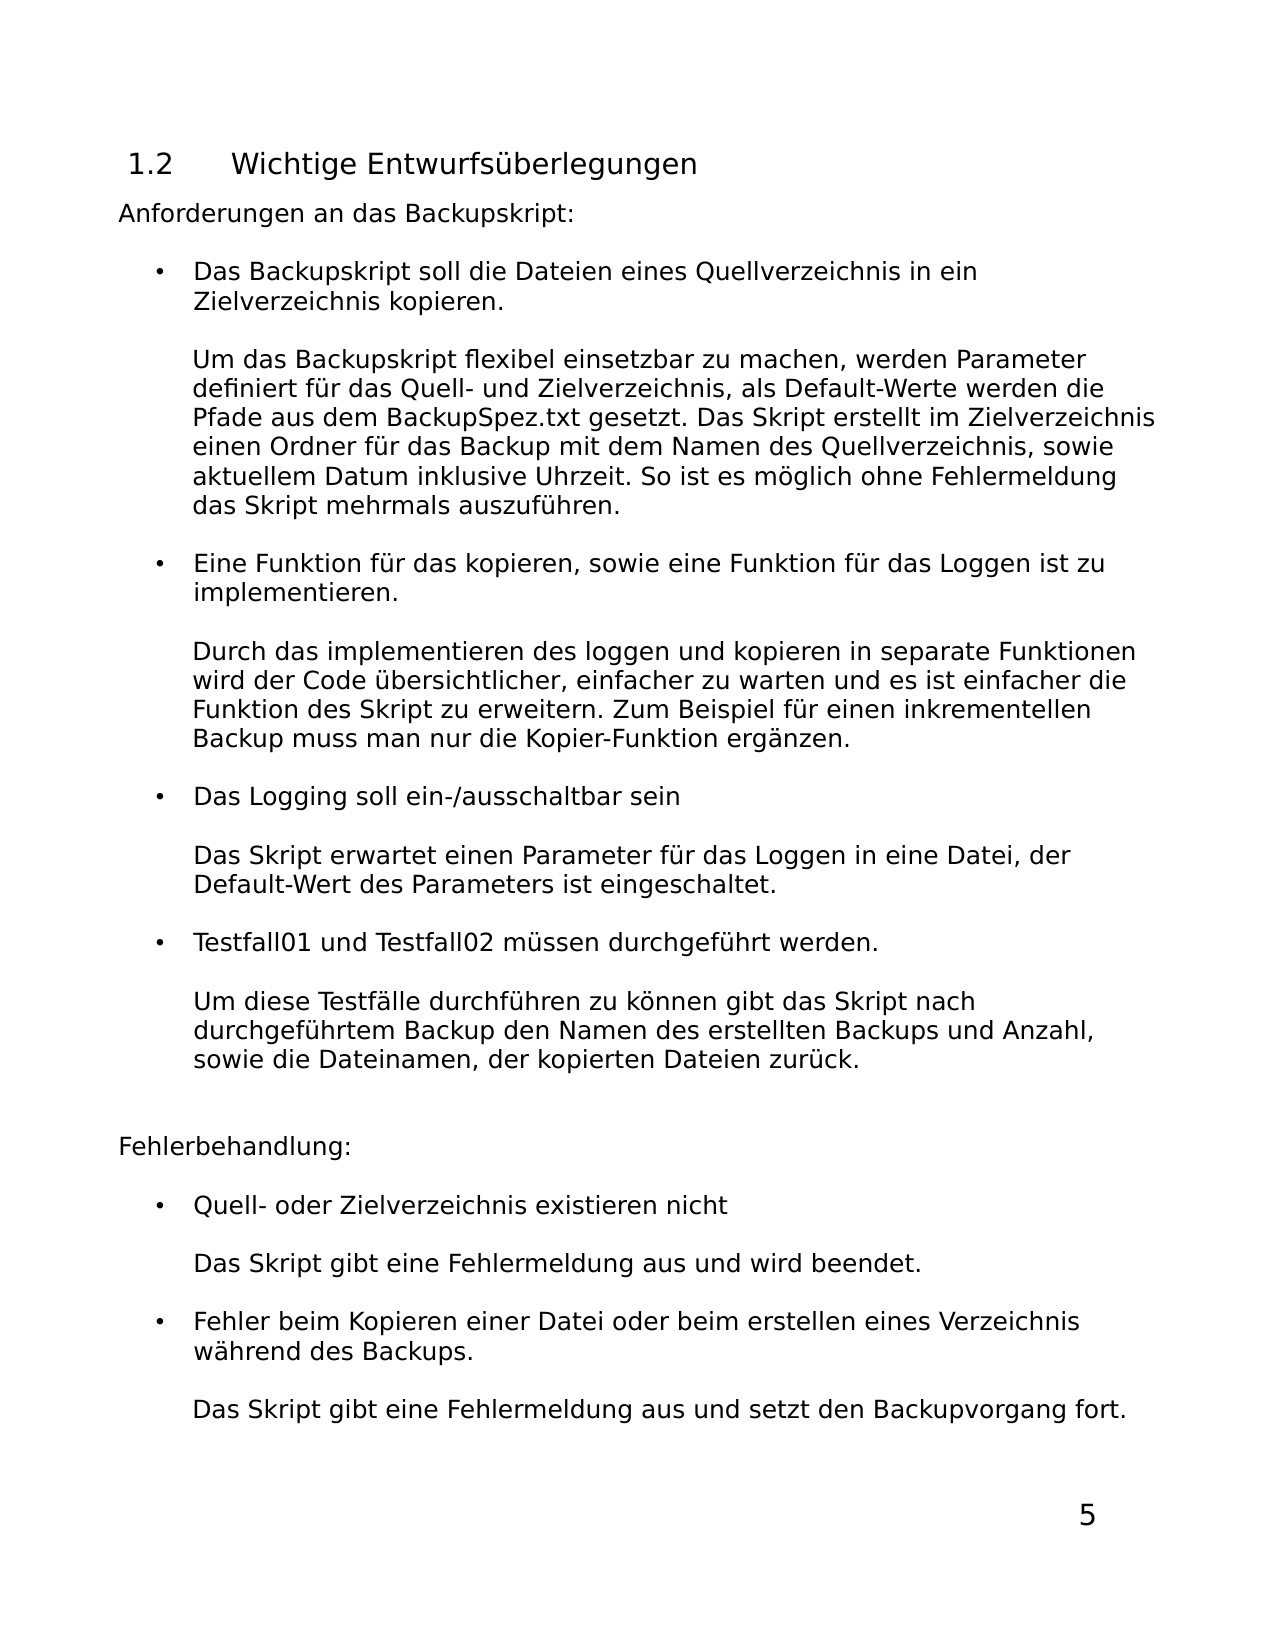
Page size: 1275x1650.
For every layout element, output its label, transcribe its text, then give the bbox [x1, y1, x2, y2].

list Das Logging soll ein-/ausschaltbar sein Das Skript erwartet einen Parameter für das Loggen in eine Datei, der Default-Wert des Parameters ist eingeschaltet. [156, 783, 1157, 899]
list Eine Funktion für das kopieren, sowie eine Funktion für das Loggen ist zu implementieren. [156, 549, 1157, 637]
text Durch das implementieren des loggen und kopieren in separate Funktionen wird der Code übersichtlicher, einfacher zu warten und es ist einfacher die Funktion des Skript zu erweitern. Zum Beispiel für einen inkrementellen Backup muss man nur die Kopier-Funktion ergänzen. [192, 637, 1157, 753]
text Fehlerbehandlung: [118, 1133, 1157, 1162]
text Das Skript gibt eine Fehlermeldung aus und setzt den Backupvorgang fort. [118, 1395, 1157, 1424]
list Das Backupskript soll die Dateien eines Quellverzeichnis in ein Zielverzeichnis kopieren. [156, 258, 1157, 345]
list Wichtige Entwurfsüberlegungen [118, 148, 1157, 182]
text Anforderungen an das Backupskript: [118, 199, 1157, 228]
text Um das Backupskript flexibel einsetzbar zu machen, werden Parameter definiert für das Quell- und Zielverzeichnis, als Default-Werte werden die Pfade aus dem BackupSpez.txt gesetzt. Das Skript erstellt im Zielverzeichnis einen Ordner für das Backup mit dem Namen des Quellverzeichnis, sowie aktuellem Datum inklusive Uhrzeit. So ist es möglich ohne Fehlermeldung das Skript mehrmals auszuführen. [192, 345, 1157, 520]
list Quell- oder Zielverzeichnis existieren nicht Das Skript gibt eine Fehlermeldung aus und wird beendet. [156, 1191, 1157, 1278]
list Testfall01 und Testfall02 müssen durchgeführt werden. Um diese Testfälle durchführen zu können gibt das Skript nach durchgeführtem Backup den Namen des erstellten Backups und Anzahl, sowie die Dateinamen, der kopierten Dateien zurück. [156, 928, 1157, 1074]
list Fehler beim Kopieren einer Datei oder beim erstellen eines Verzeichnis während des Backups. [156, 1308, 1157, 1366]
